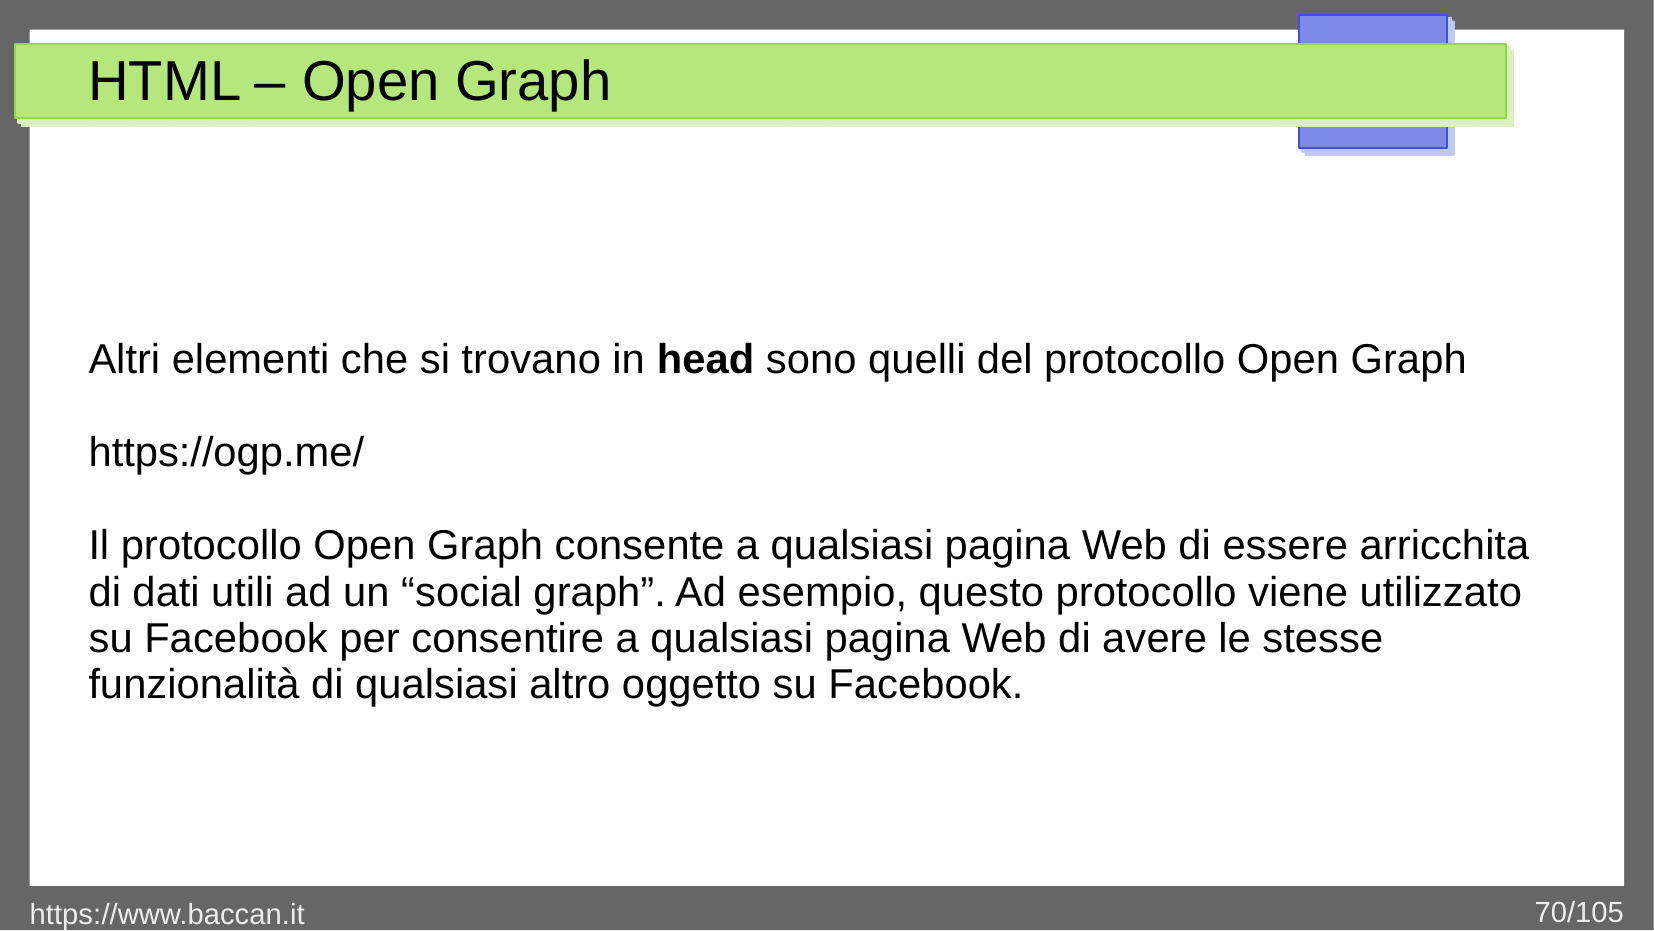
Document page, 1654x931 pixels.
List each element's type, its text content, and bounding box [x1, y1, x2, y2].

title HTML – Open Graph [88, 44, 1506, 119]
text_box Altri elementi che si trovano in head sono quelli del protocollo Open Graph https://ogp.me/ Il protocollo Open Graph consente a qualsiasi pagina Web di essere arricchita di dati utili ad un “social graph”. Ad esempio, questo protocollo viene utilizzato su Facebook per consentire a qualsiasi pagina Web di avere le stesse funzionalità di qualsiasi altro oggetto su Facebook. [88, 157, 1565, 886]
